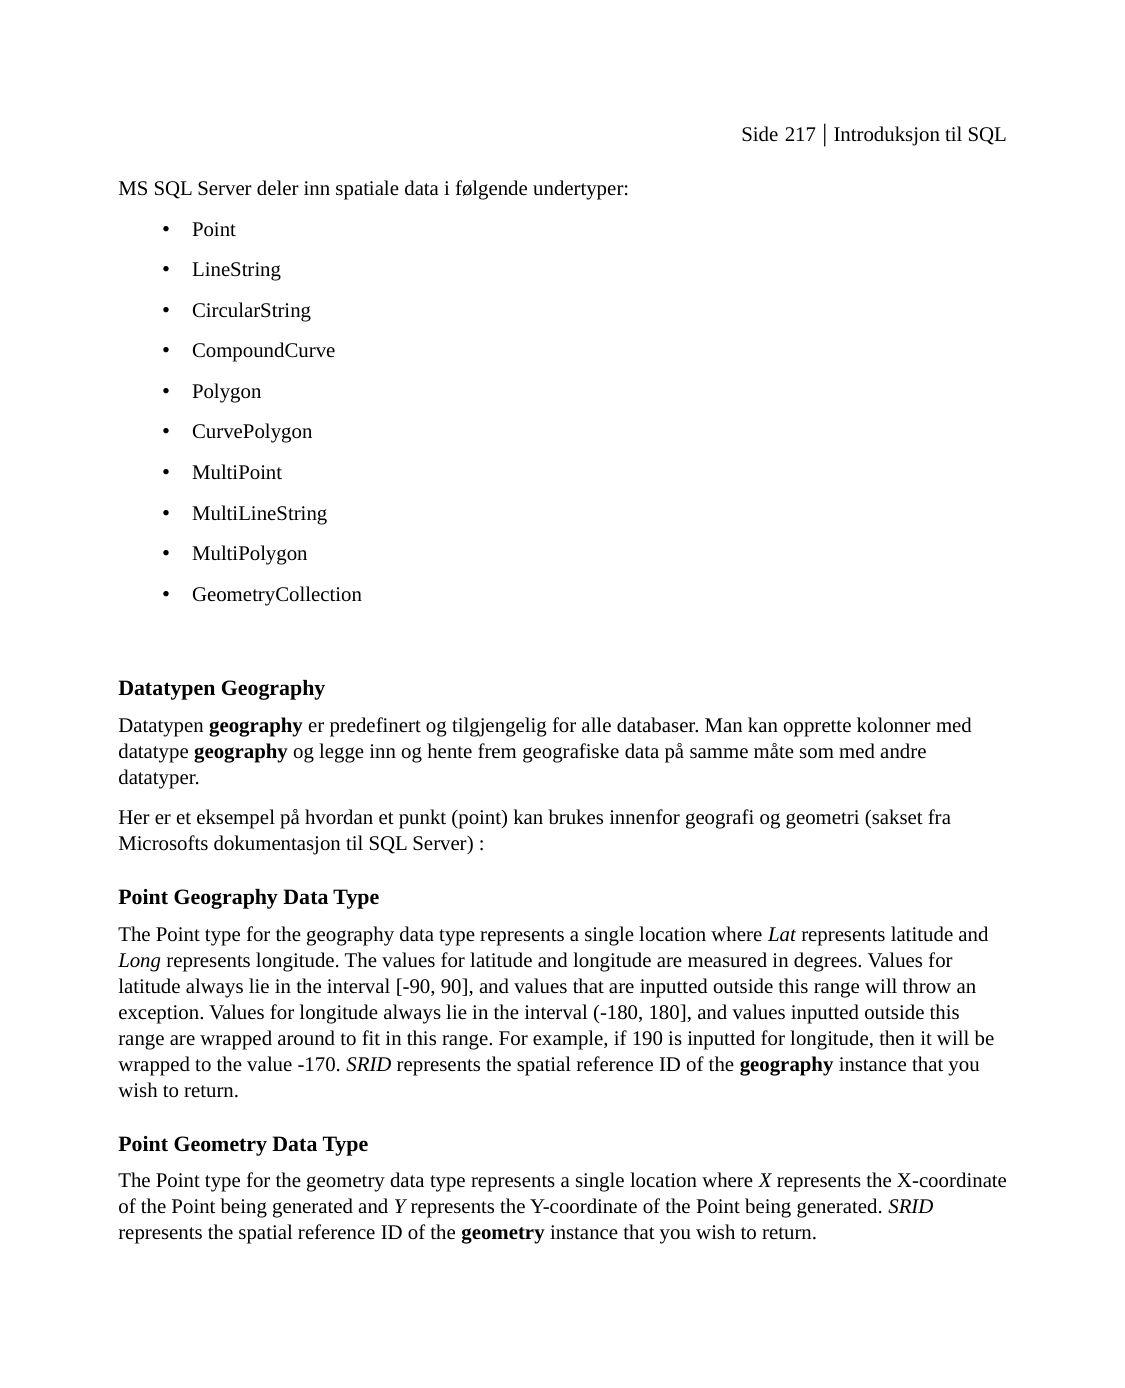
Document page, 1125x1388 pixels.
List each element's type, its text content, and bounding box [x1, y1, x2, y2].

list CircularString [162, 298, 1007, 322]
list LineString [162, 257, 1007, 281]
list Point [162, 217, 1007, 241]
text Datatypen geography er predefinert og tilgjengelig for alle databaser. Man kan opprette kolonner med datatype geography og legge inn og hente frem geografiske data på samme måte som med andre datatyper. [118, 713, 1007, 789]
list CompoundCurve [162, 338, 1007, 362]
list MultiLineString [162, 501, 1007, 524]
list CurvePolygon [162, 419, 1007, 443]
list MultiPolygon [162, 541, 1007, 565]
subtitle Datatypen Geography [118, 675, 1007, 700]
text MS SQL Server deler inn spatiale data i følgende undertyper: [118, 176, 1007, 200]
list Polygon [162, 379, 1007, 403]
text The Point type for the geography data type represents a single location where Lat represents latitude and Long represents longitude. The values for latitude and longitude are measured in degrees. Values for latitude always lie in the interval [-90, 90], and values that are inputted outside this range will throw an exception. Values for longitude always lie in the interval (-180, 180], and values inputted outside this range are wrapped around to fit in this range. For example, if 190 is inputted for longitude, then it will be wrapped to the value -170. SRID represents the spatial reference ID of the geography instance that you wish to return. [118, 922, 1007, 1102]
subtitle Point Geometry Data Type [118, 1131, 1007, 1156]
list GeometryCollection [162, 582, 1007, 606]
subtitle Point Geography Data Type [118, 884, 1007, 909]
text The Point type for the geometry data type represents a single location where X represents the X-coordinate of the Point being generated and Y represents the Y-coordinate of the Point being generated. SRID represents the spatial reference ID of the geometry instance that you wish to return. [118, 1168, 1007, 1244]
list MultiPoint [162, 460, 1007, 484]
text Her er et eksempel på hvordan et punkt (point) kan brukes innenfor geografi og geometri (sakset fra Microsofts dokumentasjon til SQL Server) : [118, 805, 1007, 855]
